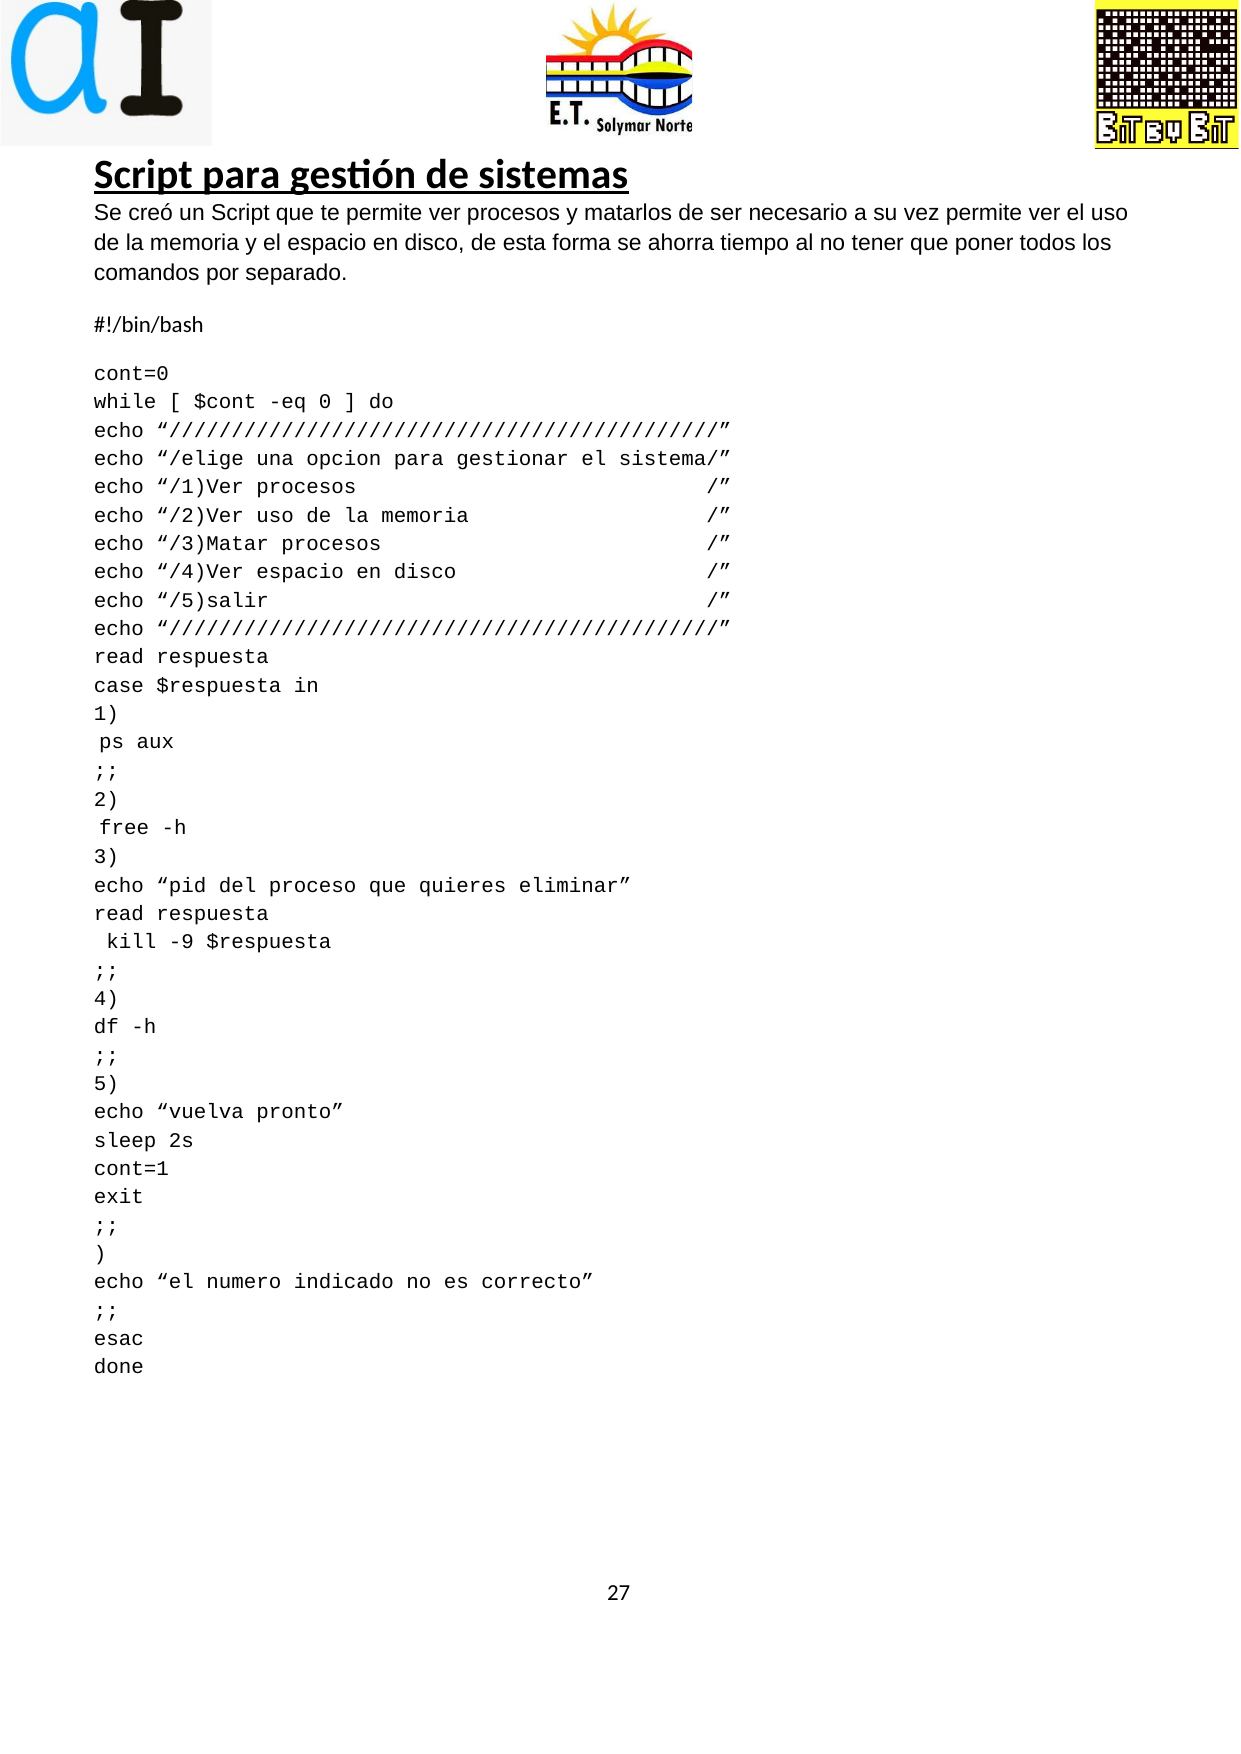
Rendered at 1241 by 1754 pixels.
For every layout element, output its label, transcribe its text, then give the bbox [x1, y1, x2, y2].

text case $respuesta in [94, 674, 1143, 698]
text 3) [94, 846, 1143, 870]
text 4) [94, 988, 1143, 1012]
text Se creó un Script que te permite ver procesos y matarlos de ser necesario a su vez permite ver el uso de la memoria y el espacio en disco, de esta forma se ahorra tiempo al no tener que poner todos los comandos por separado. [94, 198, 1143, 285]
text echo “////////////////////////////////////////////” [94, 618, 1143, 642]
text 5) [94, 1073, 1143, 1097]
text done [94, 1356, 1143, 1380]
text exit [94, 1186, 1143, 1210]
text esac [94, 1328, 1143, 1352]
text Script para gestión de sistemas [94, 148, 1143, 198]
text cont=1 [94, 1158, 1143, 1182]
text echo “pid del proceso que quieres eliminar” [94, 875, 1143, 898]
text ;; [94, 1045, 1143, 1068]
text kill -9 $respuesta [94, 931, 1143, 955]
text df -h [94, 1016, 1143, 1040]
text ;; [94, 960, 1143, 983]
text echo “/1)Ver procesos /” [94, 476, 1143, 500]
text echo “/3)Matar procesos /” [94, 533, 1143, 557]
text ;; [94, 1300, 1143, 1323]
text echo “/2)Ver uso de la memoria /” [94, 504, 1143, 528]
text echo “/4)Ver espacio en disco /” [94, 561, 1143, 585]
picture [546, 0, 693, 146]
text echo “////////////////////////////////////////////” [94, 419, 1143, 443]
text sleep 2s [94, 1130, 1143, 1153]
text echo “/5)salir /” [94, 589, 1143, 613]
text echo “el numero indicado no es correcto” [94, 1271, 1143, 1295]
picture [0, 0, 212, 146]
text echo “vuelva pronto” [94, 1101, 1143, 1125]
text read respuesta [94, 903, 1143, 927]
text ) [94, 1243, 1143, 1267]
text 2) [94, 789, 1143, 812]
text while [ $cont -eq 0 ] do [94, 391, 1143, 415]
text read respuesta [94, 646, 1143, 670]
text cont=0 [94, 363, 1143, 387]
text ps aux [94, 731, 1143, 755]
text 1) [94, 703, 1143, 727]
text free -h [94, 817, 1143, 841]
text ;; [94, 1215, 1143, 1238]
picture [1094, 0, 1239, 149]
text ;; [94, 761, 1143, 784]
text #!/bin/bash [94, 310, 1143, 338]
text echo “/elige una opcion para gestionar el sistema/” [94, 448, 1143, 472]
